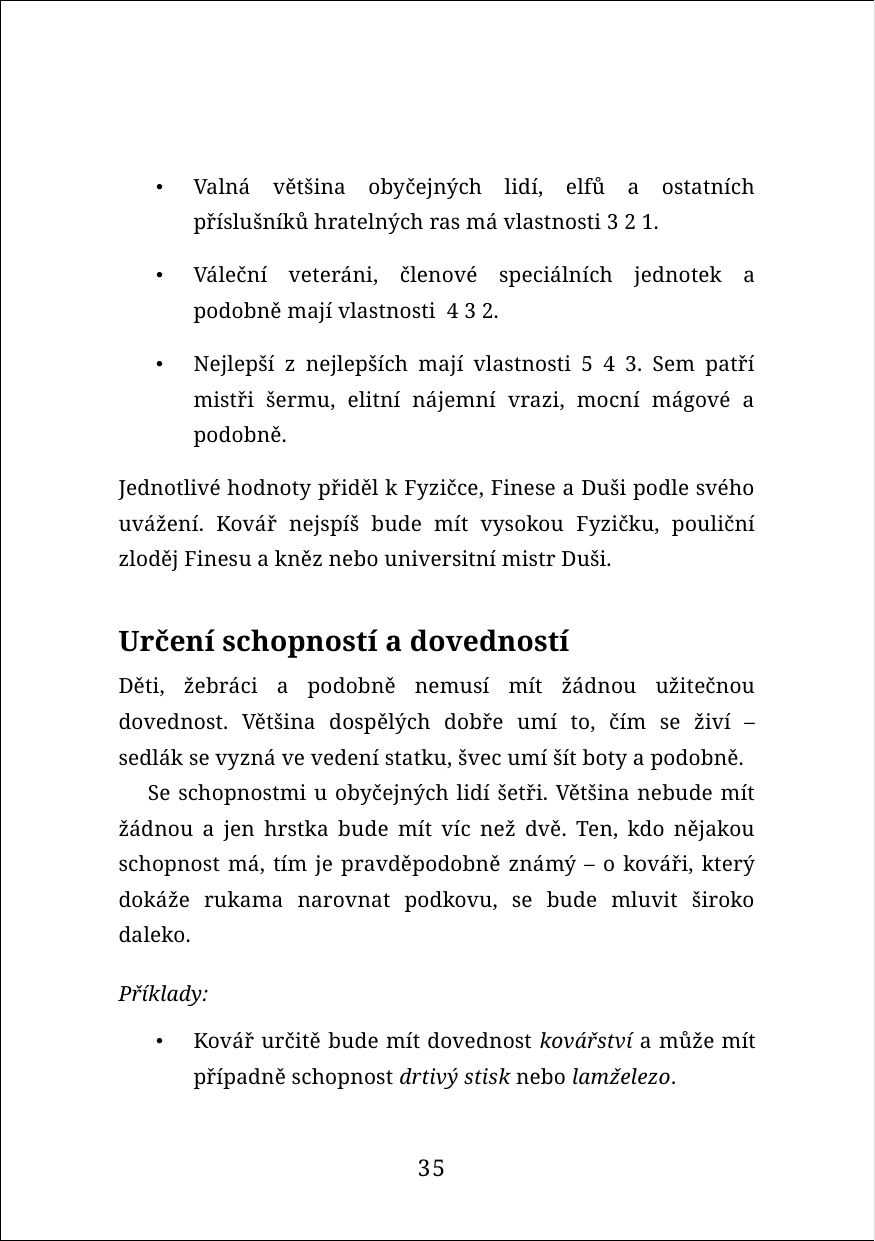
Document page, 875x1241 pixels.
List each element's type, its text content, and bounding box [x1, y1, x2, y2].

text Jednotlivé hodnoty přiděl k Fyzičce, Finese a Duši podle svého uvážení. Kovář nejspíš bude mít vysokou Fyzičku, pouliční zloděj Finesu a kněz nebo universitní mistr Duši. [118, 473, 756, 573]
list Nejlepší z nejlepších mají vlastnosti 5 4 3. Sem patří mistři šermu, elitní nájemní vrazi, mocní mágové a podobně. [156, 349, 756, 449]
text Děti, žebráci a podobně nemusí mít žádnou užitečnou dovednost. Většina dospělých dobře umí to, čím se živí – sedlák se vyzná ve vedení statku, švec umí šít boty a podobně. Se schopnostmi u obyčejných lidí šetři. Většina nebude mít žádnou a jen hrstka bude mít víc než dvě. Ten, kdo nějakou schopnost má, tím je pravděpodobně známý – o kováři, který dokáže rukama narovnat podkovu, se bude mluvit široko daleko. [118, 672, 756, 949]
list Valná většina obyčejných lidí, elfů a ostatních příslušníků hratelných ras má vlastnosti 3 2 1. [156, 172, 756, 236]
text Příklady: [118, 979, 756, 1008]
list Kovář určitě bude mít dovednost kovářství a může mít případně schopnost drtivý stisk nebo lamželezo. [156, 1027, 756, 1091]
list Váleční veteráni, členové speciálních jednotek a podobně mají vlastnosti 4 3 2. [156, 261, 756, 324]
subtitle Určení schopností a dovedností [118, 621, 756, 660]
